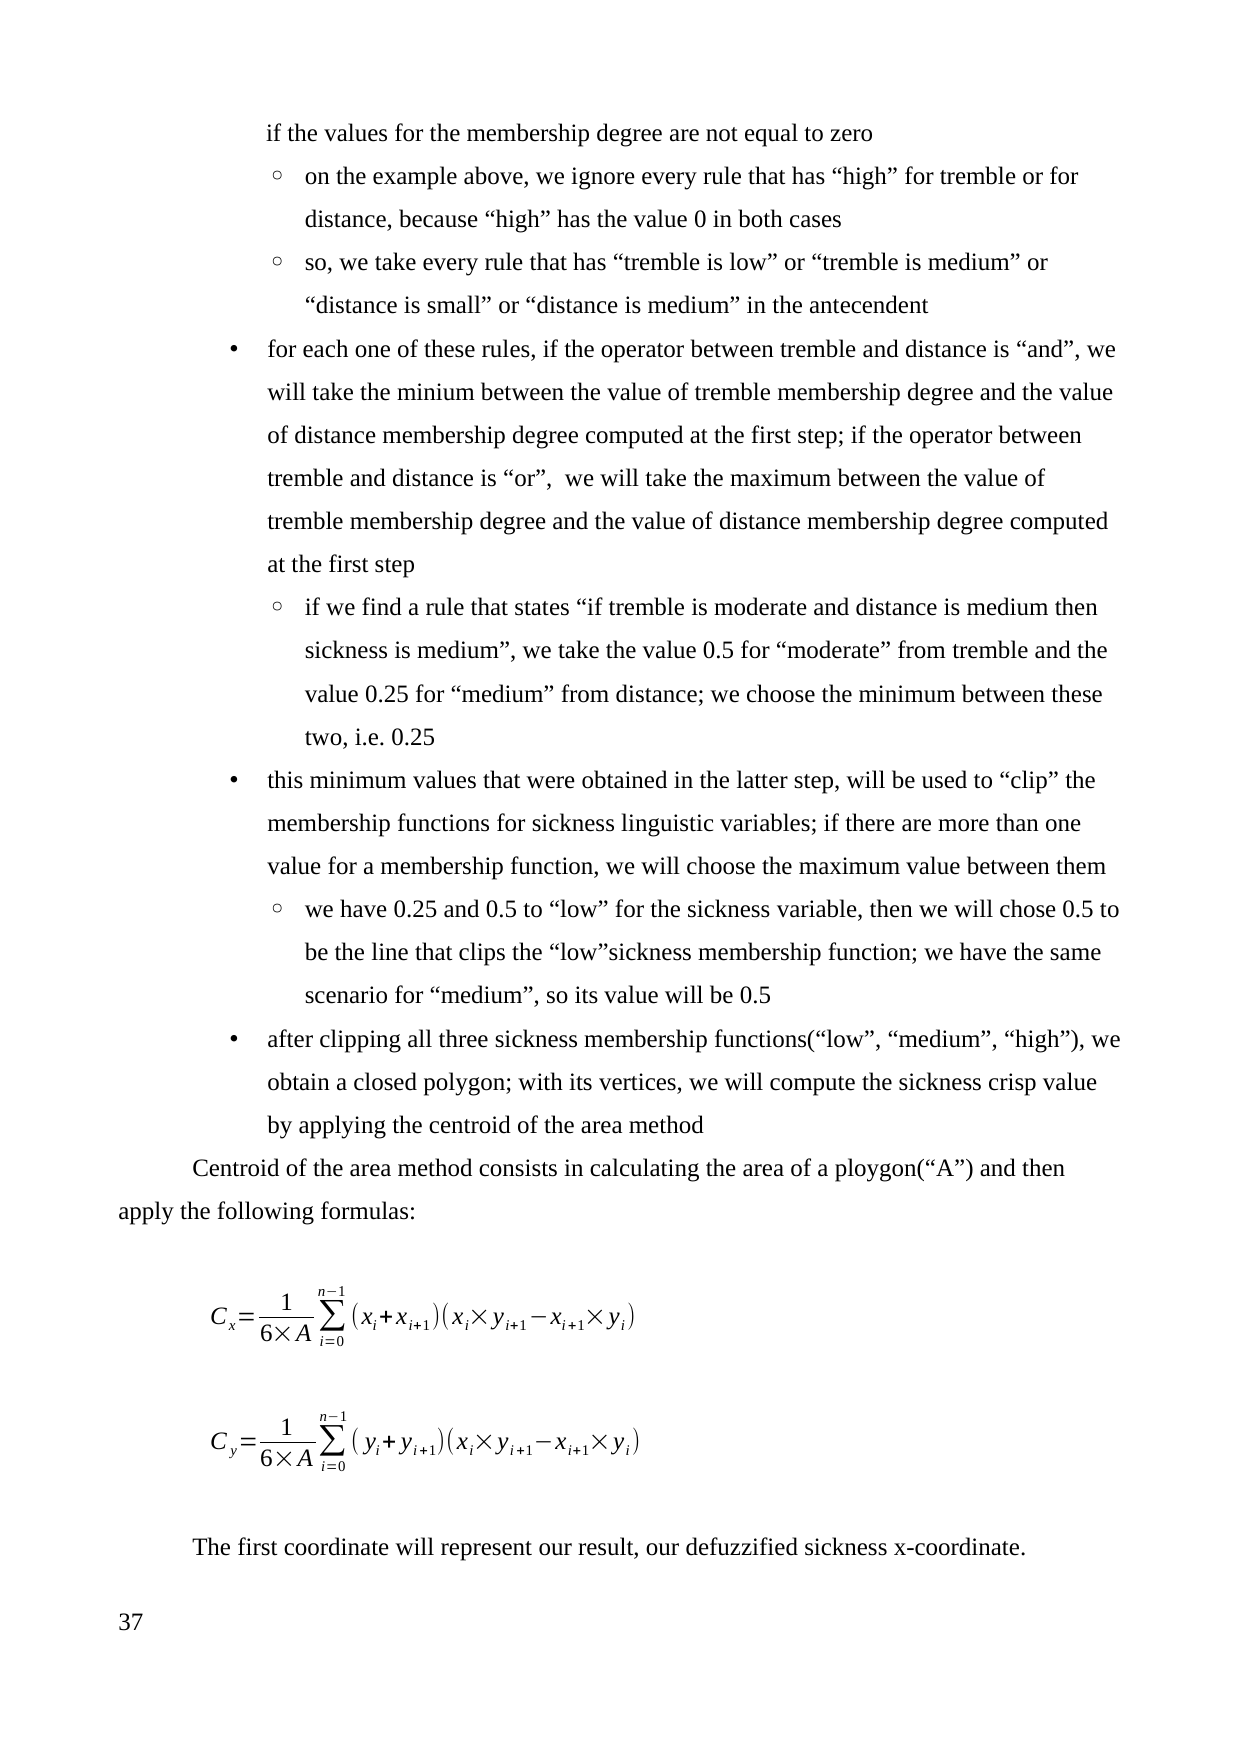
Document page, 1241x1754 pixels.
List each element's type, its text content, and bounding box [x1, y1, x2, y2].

list if we find a rule that states “if tremble is moderate and distance is medium then sickness is medium”, we take the value 0.5 for “moderate” from tremble and the value 0.25 for “medium” from distance; we choose the minimum between these two, i.e. 0.25 [267, 592, 1122, 751]
list for each one of these rules, if the operator between tremble and distance is “and”, we will take the minium between the value of tremble membership degree and the value of distance membership degree computed at the first step; if the operator between tremble and distance is “or”, we will take the maximum between the value of tremble membership degree and the value of distance membership degree computed at the first step [229, 334, 1122, 578]
list so, we take every rule that has “tremble is low” or “tremble is medium” or “distance is small” or “distance is medium” in the antecendent [267, 247, 1122, 319]
list we have 0.25 and 0.5 to “low” for the sickness variable, then we will chose 0.5 to be the line that clips the “low”sickness membership function; we have the same scenario for “medium”, so its value will be 0.5 [267, 894, 1122, 1009]
list on the example above, we ignore every rule that has “high” for tremble or for distance, because “high” has the value 0 in both cases [267, 161, 1122, 233]
text if the values for the membership degree are not equal to zero [118, 118, 1122, 147]
text Centroid of the area method consists in calculating the area of a ploygon(“A”) and then apply the following formulas: [118, 1153, 1122, 1225]
text The first coordinate will represent our result, our defuzzified sickness x-coordinate. [118, 1532, 1122, 1561]
list this minimum values that were obtained in the latter step, will be used to “clip” the membership functions for sickness linguistic variables; if there are more than one value for a membership function, we will choose the maximum value between them [229, 765, 1122, 880]
list after clipping all three sickness membership functions(“low”, “medium”, “high”), we obtain a closed polygon; with its vertices, we will compute the sickness crisp value by applying the centroid of the area method [229, 1024, 1122, 1139]
